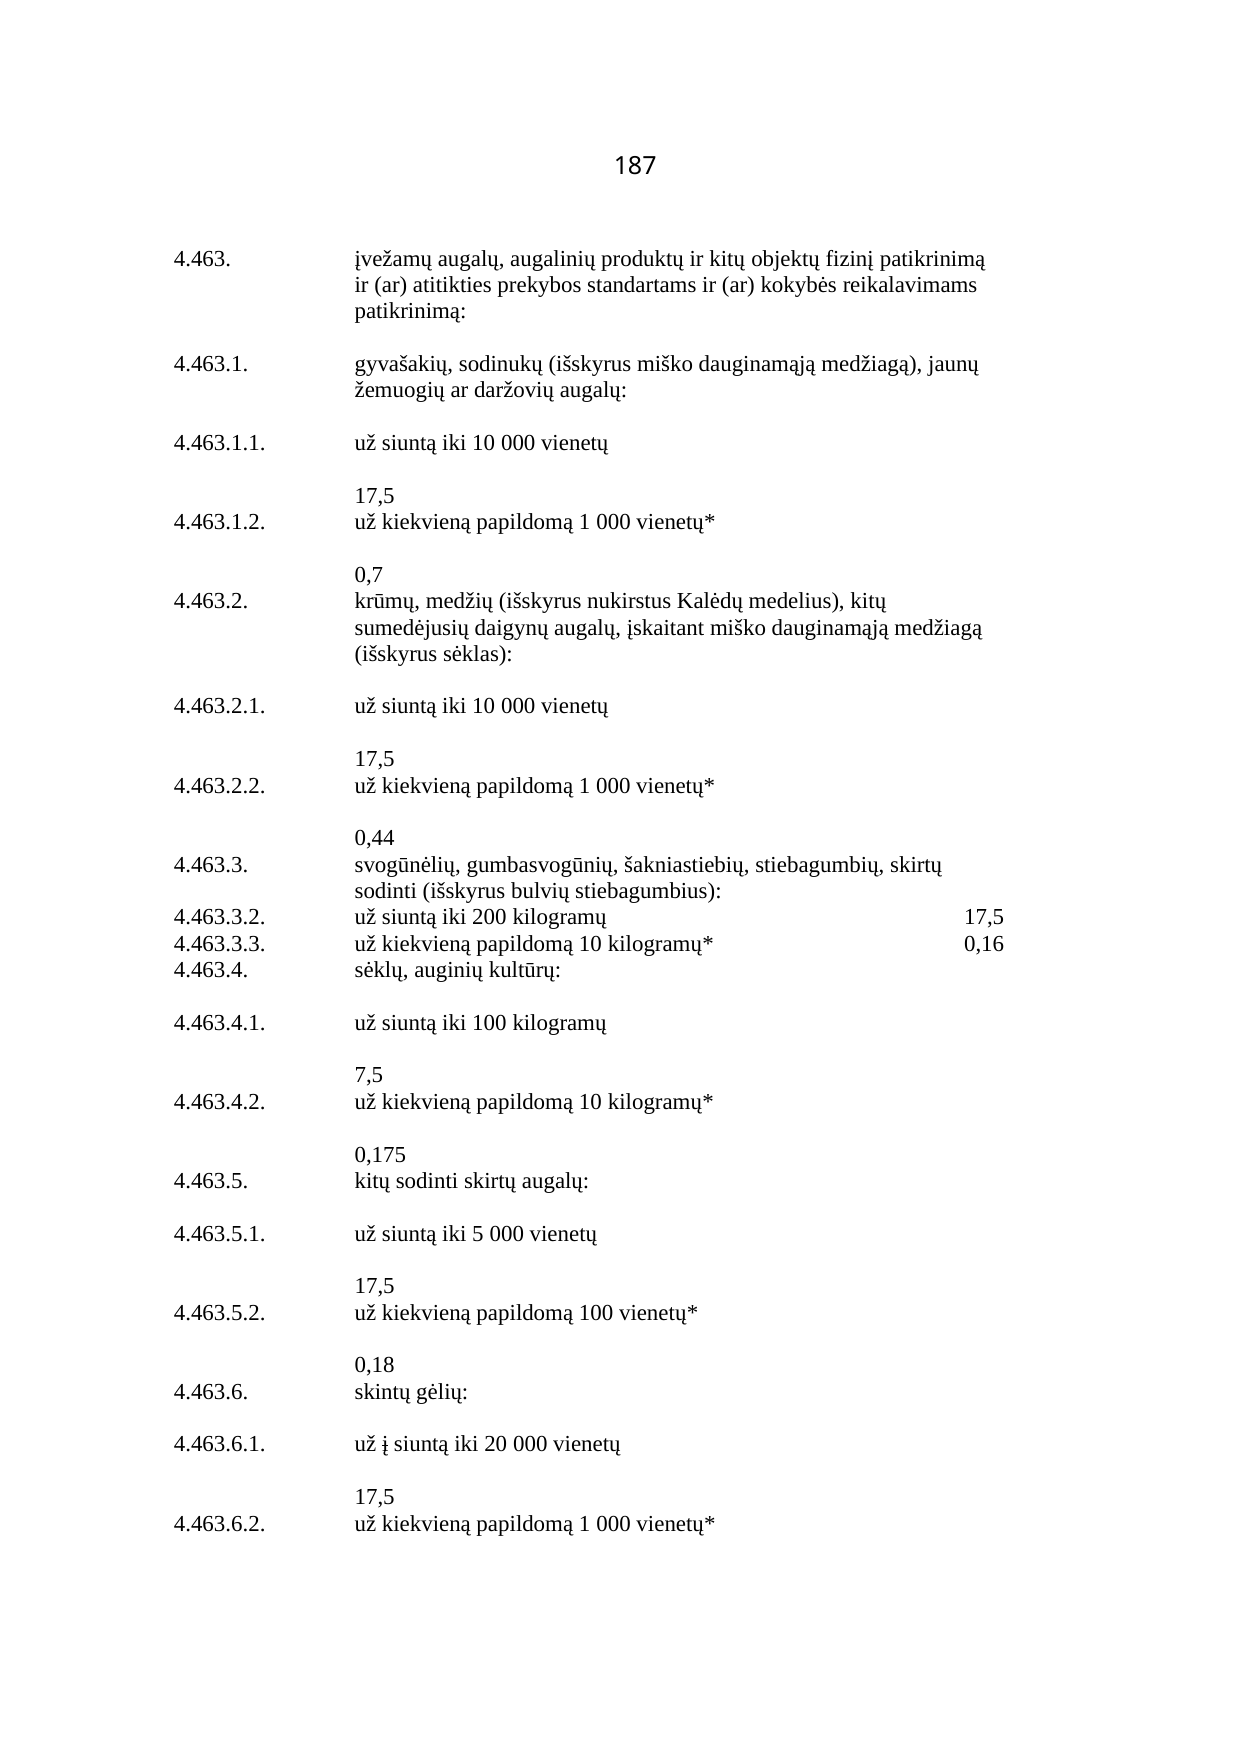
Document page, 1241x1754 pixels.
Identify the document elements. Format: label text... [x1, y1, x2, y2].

text 4.463.3. svogūnėlių, gumbasvogūnių, šakniastiebių, stiebagumbių, skirtų sodinti (išskyrus bulvių stiebagumbius): [174, 851, 1004, 903]
text 4.463.6.1. už į siuntą iki 20 000 vienetų 17,5 [174, 1431, 1004, 1509]
text 4.463.4.2. už kiekvieną papildomą 10 kilogramų* 0,175 [174, 1088, 1004, 1167]
text 4.463.6. skintų gėlių: [174, 1378, 1004, 1431]
text 4.463.1.2. už kiekvieną papildomą 1 000 vienetų* 0,7 [174, 508, 1004, 587]
text 4.463. įvežamų augalų, augalinių produktų ir kitų objektų fizinį patikrinimą ir (ar) atitikties prekybos standartams ir (ar) kokybės reikalavimams patikrinimą: [174, 244, 1004, 350]
text 4.463.5.1. už siuntą iki 5 000 vienetų 17,5 [174, 1220, 1004, 1299]
text 4.463.6.2. už kiekvieną papildomą 1 000 vienetų* [174, 1509, 1004, 1562]
text 4.463.1. gyvašakių, sodinukų (išskyrus miško dauginamąją medžiagą), jaunų žemuogių ar daržovių augalų: [174, 350, 1004, 429]
text 4.463.5.2. už kiekvieną papildomą 100 vienetų* 0,18 [174, 1299, 1004, 1378]
text 4.463.2.1. už siuntą iki 10 000 vienetų 17,5 [174, 693, 1004, 772]
text 4.463.3.2. už siuntą iki 200 kilogramų 17,5 [174, 903, 1004, 930]
text 4.463.3.3. už kiekvieną papildomą 10 kilogramų* 0,16 [174, 930, 1004, 956]
text 4.463.4.1. už siuntą iki 100 kilogramų 7,5 [174, 1009, 1004, 1088]
text 4.463.5. kitų sodinti skirtų augalų: [174, 1167, 1004, 1220]
text 4.463.4. sėklų, auginių kultūrų: [174, 956, 1004, 1009]
text 4.463.1.1. už siuntą iki 10 000 vienetų 17,5 [174, 429, 1004, 508]
text 4.463.2.2. už kiekvieną papildomą 1 000 vienetų* 0,44 [174, 772, 1004, 851]
text 4.463.2. krūmų, medžių (išskyrus nukirstus Kalėdų medelius), kitų sumedėjusių daigynų augalų, įskaitant miško dauginamąją medžiagą (išskyrus sėklas): [174, 587, 1004, 693]
